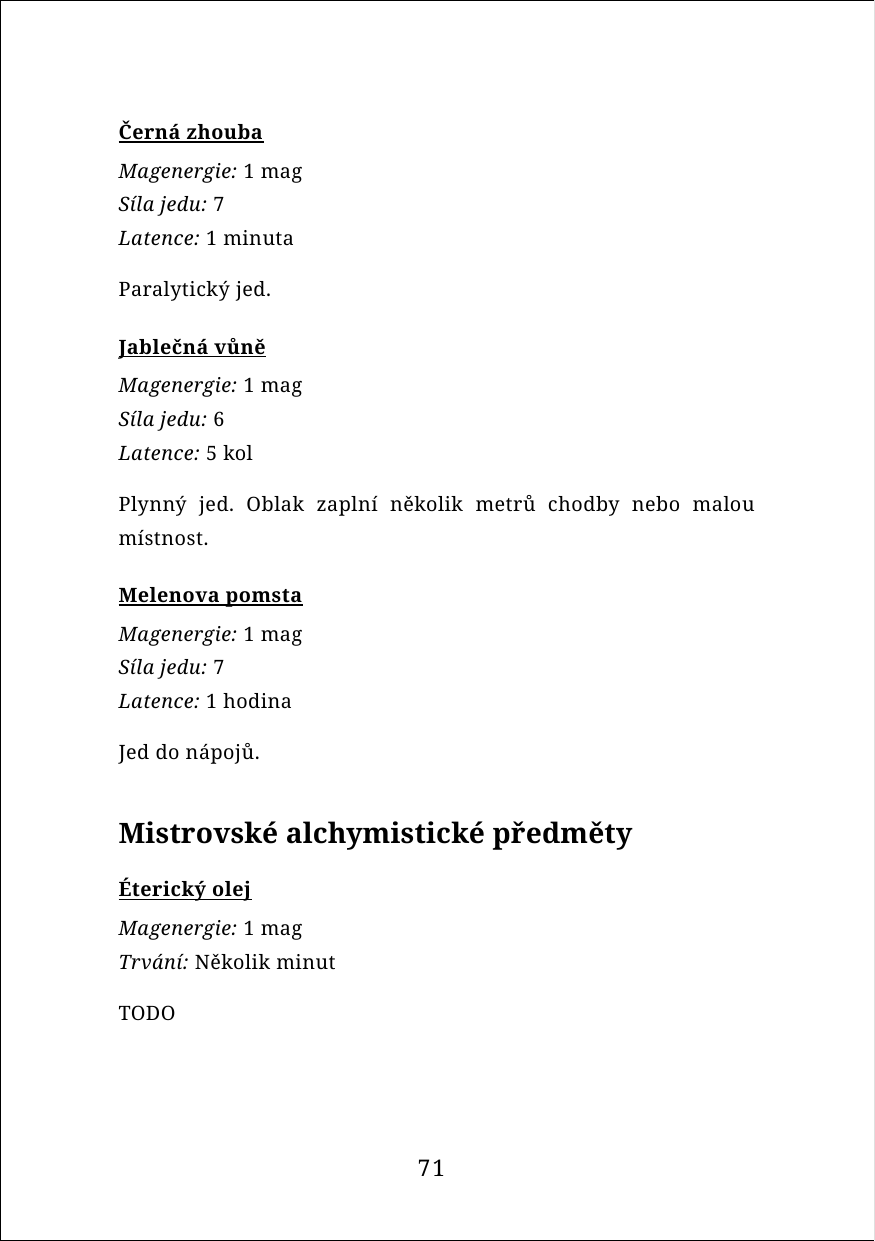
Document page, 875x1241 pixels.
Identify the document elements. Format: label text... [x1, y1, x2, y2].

subtitle Jablečná vůně [118, 333, 756, 360]
text Plynný jed. Oblak zaplní několik metrů chodby nebo malou místnost. [118, 490, 756, 551]
text TODO [118, 999, 756, 1026]
text Magenergie: 1 mag Síla jedu: 7 Latence: 1 minuta [118, 157, 756, 251]
text Jed do nápojů. [118, 739, 756, 766]
text Magenergie: 1 mag Trvání: Několik minut [118, 914, 756, 975]
subtitle Mistrovské alchymistické předměty [118, 814, 756, 852]
text Magenergie: 1 mag Síla jedu: 6 Latence: 5 kol [118, 372, 756, 466]
subtitle Éterický olej [118, 876, 756, 903]
text Paralytický jed. [118, 276, 756, 303]
subtitle Černá zhouba [118, 118, 756, 145]
subtitle Melenova pomsta [118, 581, 756, 608]
text Magenergie: 1 mag Síla jedu: 7 Latence: 1 hodina [118, 620, 756, 714]
